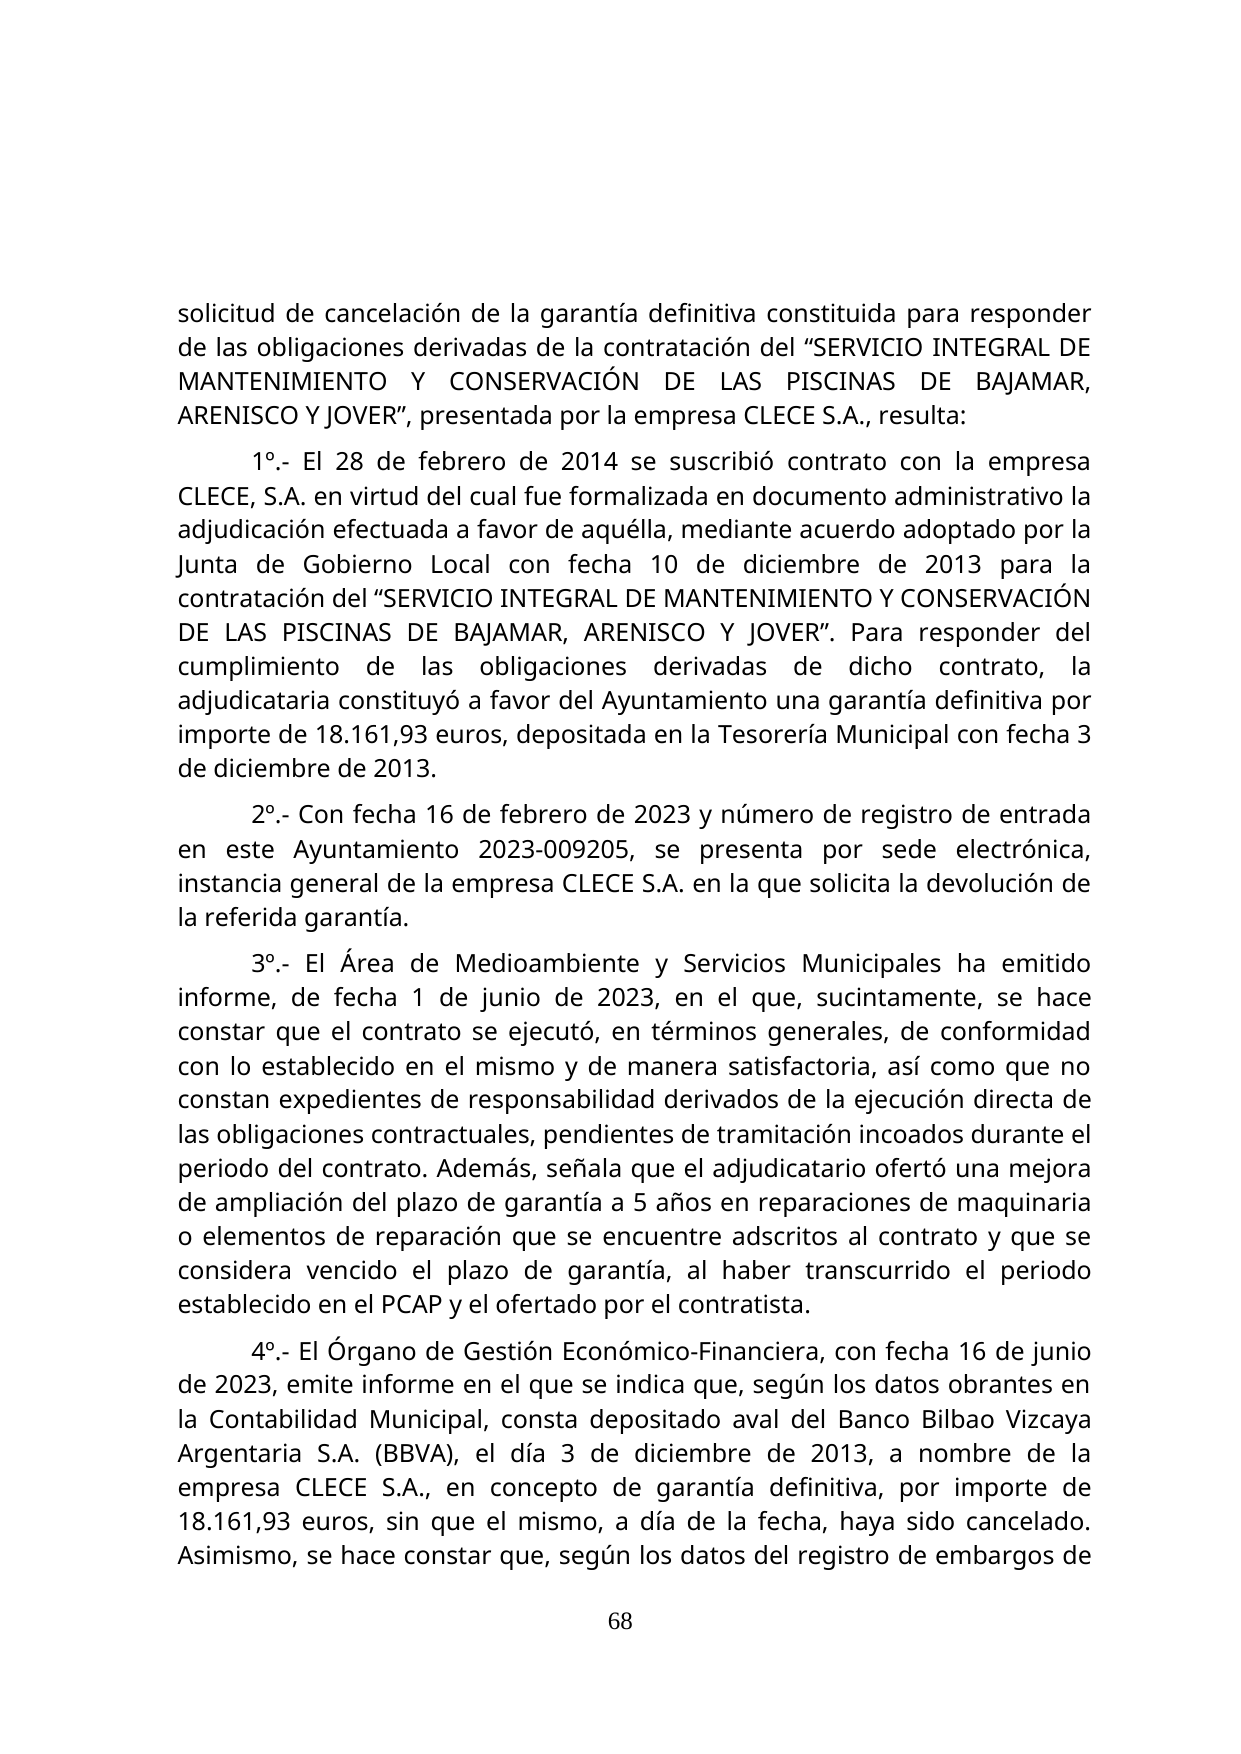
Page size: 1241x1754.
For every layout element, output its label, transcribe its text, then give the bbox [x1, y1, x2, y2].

text 1º.- El 28 de febrero de 2014 se suscribió contrato con la empresa CLECE, S.A. en virtud del cual fue formalizada en documento administrativo la adjudicación efectuada a favor de aquélla, mediante acuerdo adoptado por la Junta de Gobierno Local con fecha 10 de diciembre de 2013 para la contratación del “SERVICIO INTEGRAL DE MANTENIMIENTO Y CONSERVACIÓN DE LAS PISCINAS DE BAJAMAR, ARENISCO Y JOVER”. Para responder del cumplimiento de las obligaciones derivadas de dicho contrato, la adjudicataria constituyó a favor del Ayuntamiento una garantía definitiva por importe de 18.161,93 euros, depositada en la Tesorería Municipal con fecha 3 de diciembre de 2013. [177, 444, 1093, 785]
text 4º.- El Órgano de Gestión Económico-Financiera, con fecha 16 de junio de 2023, emite informe en el que se indica que, según los datos obrantes en la Contabilidad Municipal, consta depositado aval del Banco Bilbao Vizcaya Argentaria S.A. (BBVA), el día 3 de diciembre de 2013, a nombre de la empresa CLECE S.A., en concepto de garantía definitiva, por importe de 18.161,93 euros, sin que el mismo, a día de la fecha, haya sido cancelado. Asimismo, se hace constar que, según los datos del registro de embargos de [177, 1333, 1093, 1572]
text solicitud de cancelación de la garantía definitiva constituida para responder de las obligaciones derivadas de la contratación del “SERVICIO INTEGRAL DE MANTENIMIENTO Y CONSERVACIÓN DE LAS PISCINAS DE BAJAMAR, ARENISCO Y JOVER”, presentada por la empresa CLECE S.A., resulta: [177, 295, 1093, 432]
text 3º.- El Área de Medioambiente y Servicios Municipales ha emitido informe, de fecha 1 de junio de 2023, en el que, sucintamente, se hace constar que el contrato se ejecutó, en términos generales, de conformidad con lo establecido en el mismo y de manera satisfactoria, así como que no constan expedientes de responsabilidad derivados de la ejecución directa de las obligaciones contractuales, pendientes de tramitación incoados durante el periodo del contrato. Además, señala que el adjudicatario ofertó una mejora de ampliación del plazo de garantía a 5 años en reparaciones de maquinaria o elementos de reparación que se encuentre adscritos al contrato y que se considera vencido el plazo de garantía, al haber transcurrido el periodo establecido en el PCAP y el ofertado por el contratista. [177, 946, 1093, 1321]
text 2º.- Con fecha 16 de febrero de 2023 y número de registro de entrada en este Ayuntamiento 2023-009205, se presenta por sede electrónica, instancia general de la empresa CLECE S.A. en la que solicita la devolución de la referida garantía. [177, 797, 1093, 933]
